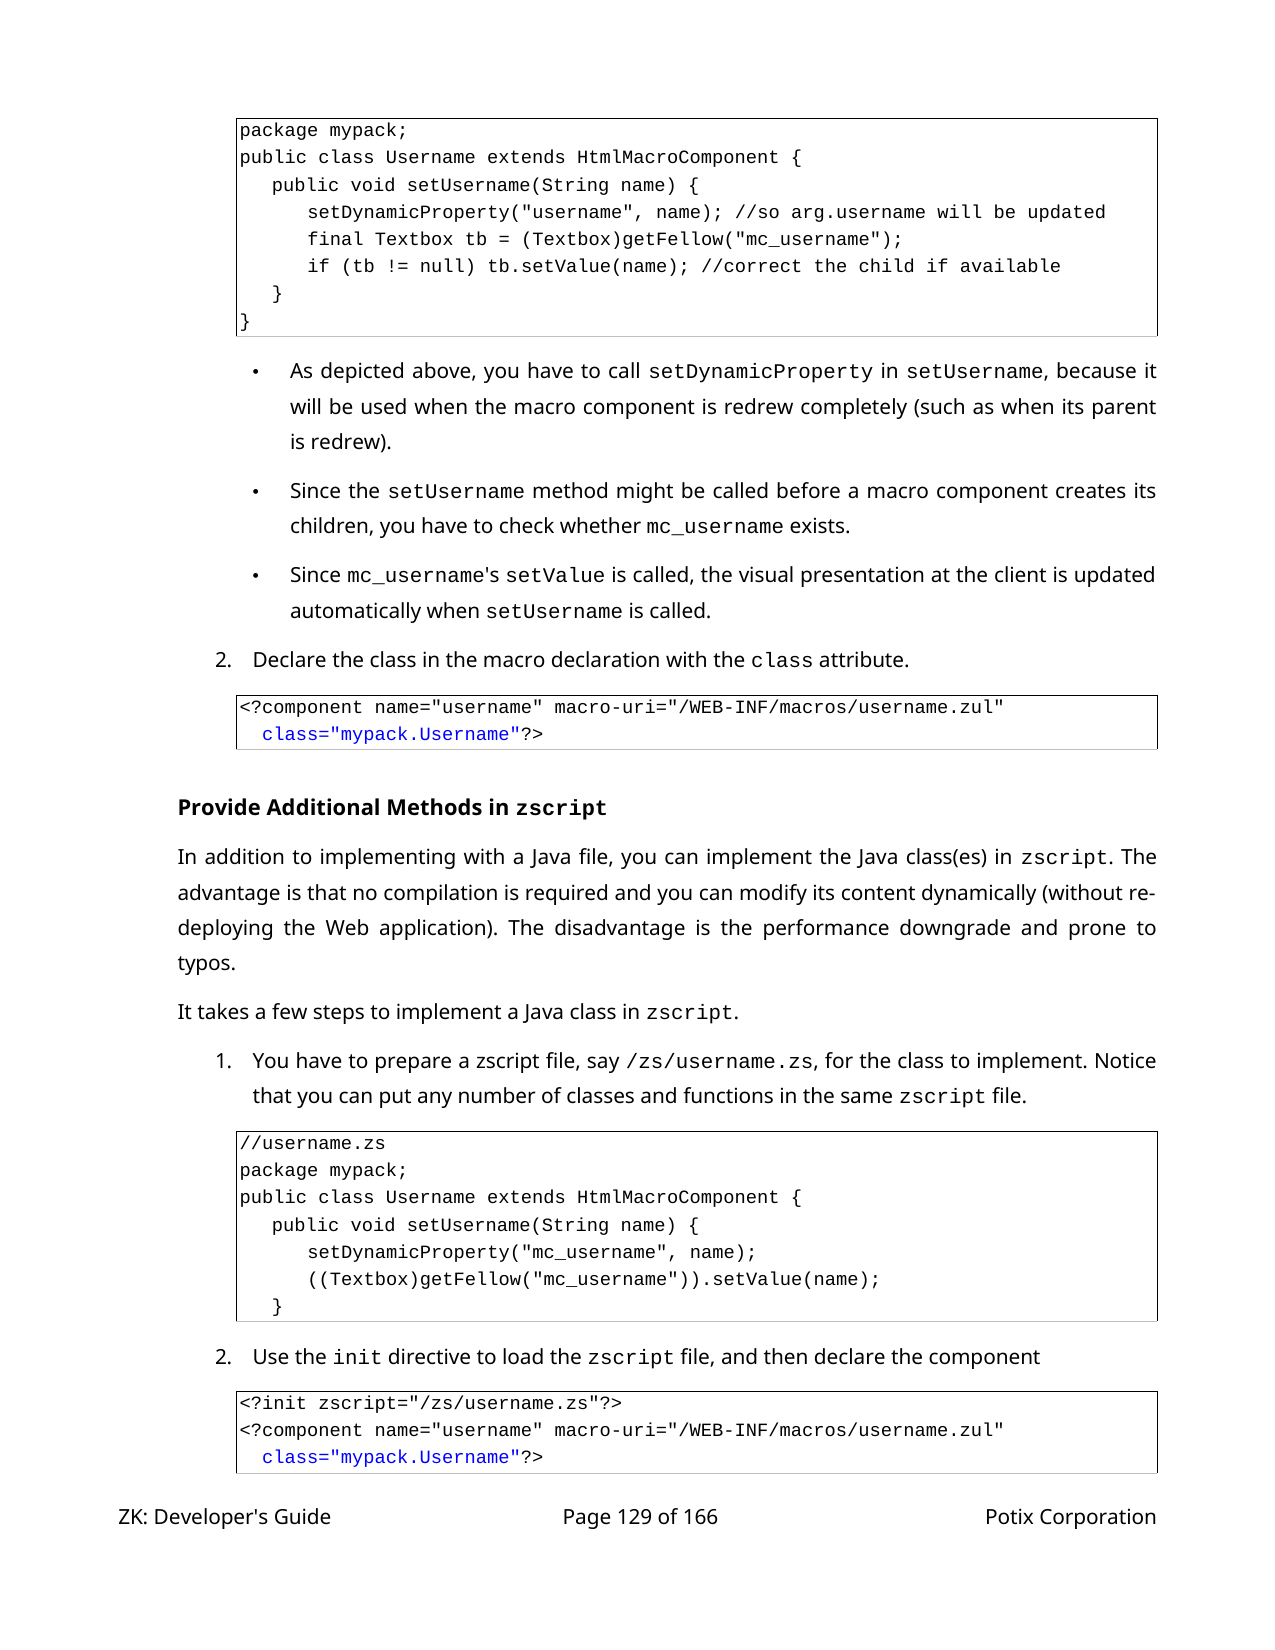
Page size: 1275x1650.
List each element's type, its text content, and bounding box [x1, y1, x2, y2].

text final Textbox tb = (Textbox)getFellow("mc_username"); [237, 227, 1157, 251]
text public class Username extends HtmlMacroComponent { [237, 1185, 1157, 1209]
text class="mypack.Username"?> [237, 1445, 1157, 1473]
text package mypack; [237, 119, 1157, 142]
text package mypack; [237, 1158, 1157, 1182]
text setDynamicProperty("mc_username", name); [237, 1239, 1157, 1264]
text public void setUsername(String name) { [237, 172, 1157, 197]
text <?component name="username" macro-uri="/WEB-INF/macros/username.zul" [237, 1418, 1157, 1442]
text In addition to implementing with a Java file, you can implement the Java class(es) in zscript. The advantage is that no compilation is required and you can modify its content dynamically (without re-deploying the Web application). The disadvantage is the performance downgrade and prone to typos. [177, 842, 1157, 976]
text public class Username extends HtmlMacroComponent { [237, 145, 1157, 169]
text public void setUsername(String name) { [237, 1212, 1157, 1237]
list You have to prepare a zscript file, say /zs/username.zs, for the class to implement. Notice that you can put any number of classes and functions in the same zscript file. [215, 1046, 1157, 1110]
text } [237, 1294, 1157, 1321]
text if (tb != null) tb.setValue(name); //correct the child if available [237, 254, 1157, 278]
text ((Textbox)getFellow("mc_username")).setValue(name); [237, 1267, 1157, 1291]
text <?init zscript="/zs/username.zs"?> [237, 1392, 1157, 1415]
text It takes a few steps to implement a Java class in zscript. [177, 997, 1157, 1026]
list Since the setUsername method might be called before a macro component creates its children, you have to check whether mc_username exists. [252, 476, 1157, 540]
list Since mc_username's setValue is called, the visual presentation at the client is updated automatically when setUsername is called. [252, 561, 1157, 625]
text <?component name="username" macro-uri="/WEB-INF/macros/username.zul" [237, 696, 1157, 719]
list As depicted above, you have to call setDynamicProperty in setUsername, because it will be used when the macro component is redrew completely (such as when its parent is redrew). [252, 356, 1157, 455]
text } [237, 281, 1157, 306]
text //username.zs [237, 1132, 1157, 1155]
text } [237, 308, 1157, 336]
list Declare the class in the macro declaration with the class attribute. [215, 645, 1157, 674]
subtitle Provide Additional Methods in zscript [177, 791, 1157, 822]
text class="mypack.Username"?> [237, 722, 1157, 749]
list Use the init directive to load the zscript file, and then declare the component [215, 1342, 1157, 1370]
text setDynamicProperty("username", name); //so arg.username will be updated [237, 200, 1157, 224]
